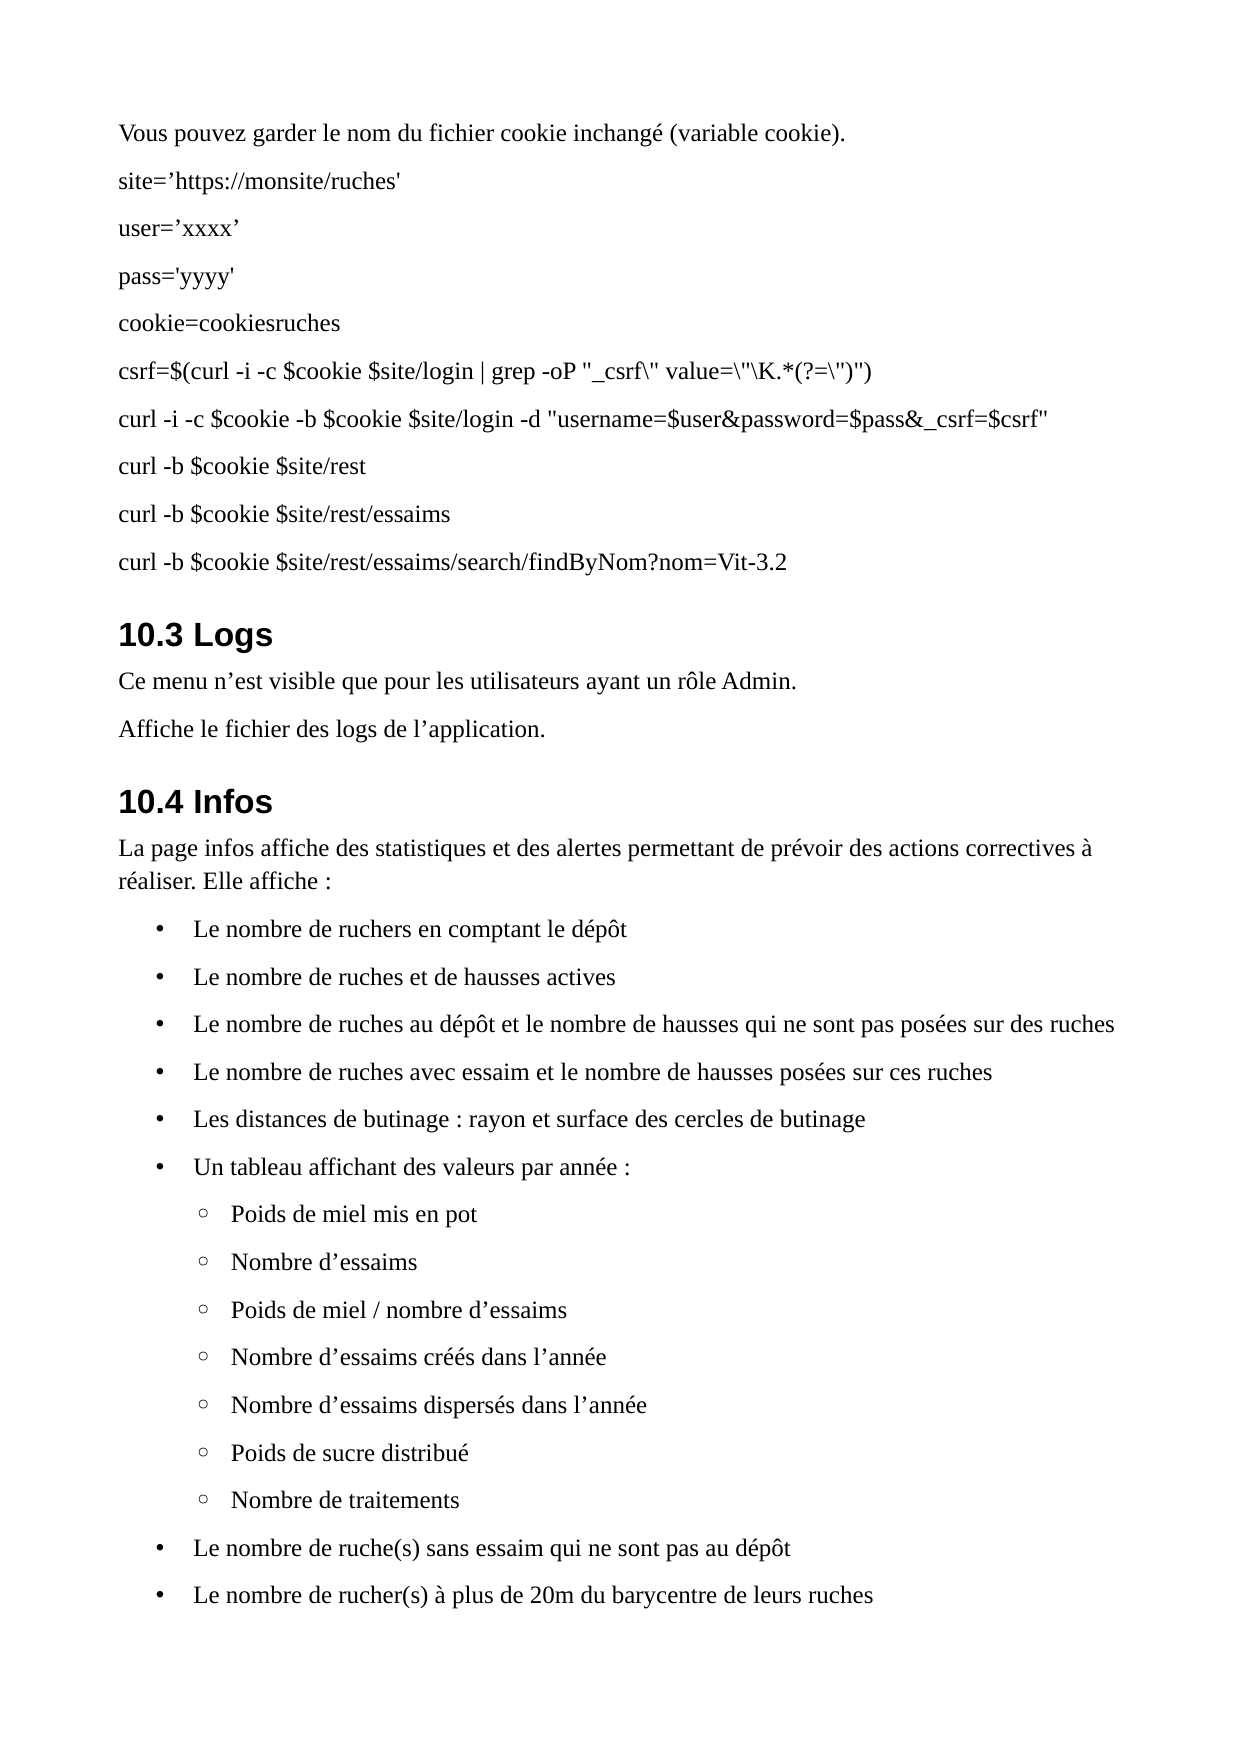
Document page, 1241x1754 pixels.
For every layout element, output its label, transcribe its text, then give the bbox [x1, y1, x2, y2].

text csrf=$(curl -i -c $cookie $site/login | grep -oP "_csrf\" value=\"\K.*(?=\")") [118, 356, 1122, 385]
list Nombre de traitements [193, 1485, 1122, 1514]
list Le nombre de ruches avec essaim et le nombre de hausses posées sur ces ruches [156, 1057, 1122, 1086]
text site=’https://monsite/ruches' [118, 166, 1122, 194]
list Nombre d’essaims [193, 1247, 1122, 1276]
list Nombre d’essaims créés dans l’année [193, 1342, 1122, 1371]
text Ce menu n’est visible que pour les utilisateurs ayant un rôle Admin. [118, 666, 1122, 695]
text Affiche le fichier des logs de l’application. [118, 714, 1122, 742]
list Le nombre de ruche(s) sans essaim qui ne sont pas au dépôt [156, 1533, 1122, 1562]
list Poids de miel / nombre d’essaims [193, 1295, 1122, 1323]
list Le nombre de ruchers en comptant le dépôt [156, 914, 1122, 943]
list Poids de sucre distribué [193, 1438, 1122, 1466]
subtitle Infos [118, 782, 1122, 821]
subtitle Logs [118, 615, 1122, 654]
text La page infos affiche des statistiques et des alertes permettant de prévoir des actions correctives à réaliser. Elle affiche : [118, 833, 1122, 895]
list Le nombre de ruches et de hausses actives [156, 962, 1122, 990]
list Poids de miel mis en pot [193, 1199, 1122, 1228]
text user=’xxxx’ [118, 213, 1122, 242]
list Le nombre de rucher(s) à plus de 20m du barycentre de leurs ruches [156, 1580, 1122, 1609]
text curl -b $cookie $site/rest/essaims/search/findByNom?nom=Vit-3.2 [118, 547, 1122, 575]
text pass='yyyy' [118, 261, 1122, 290]
list Les distances de butinage : rayon et surface des cercles de butinage [156, 1104, 1122, 1133]
list Le nombre de ruches au dépôt et le nombre de hausses qui ne sont pas posées sur des ruches [156, 1009, 1122, 1038]
text cookie=cookiesruches [118, 308, 1122, 337]
text Vous pouvez garder le nom du fichier cookie inchangé (variable cookie). [118, 118, 1122, 147]
list Un tableau affichant des valeurs par année : [156, 1152, 1122, 1181]
text curl -b $cookie $site/rest/essaims [118, 499, 1122, 528]
list Nombre d’essaims dispersés dans l’année [193, 1390, 1122, 1419]
text curl -i -c $cookie -b $cookie $site/login -d "username=$user&password=$pass&_csrf=$csrf" [118, 404, 1122, 432]
text curl -b $cookie $site/rest [118, 451, 1122, 480]
